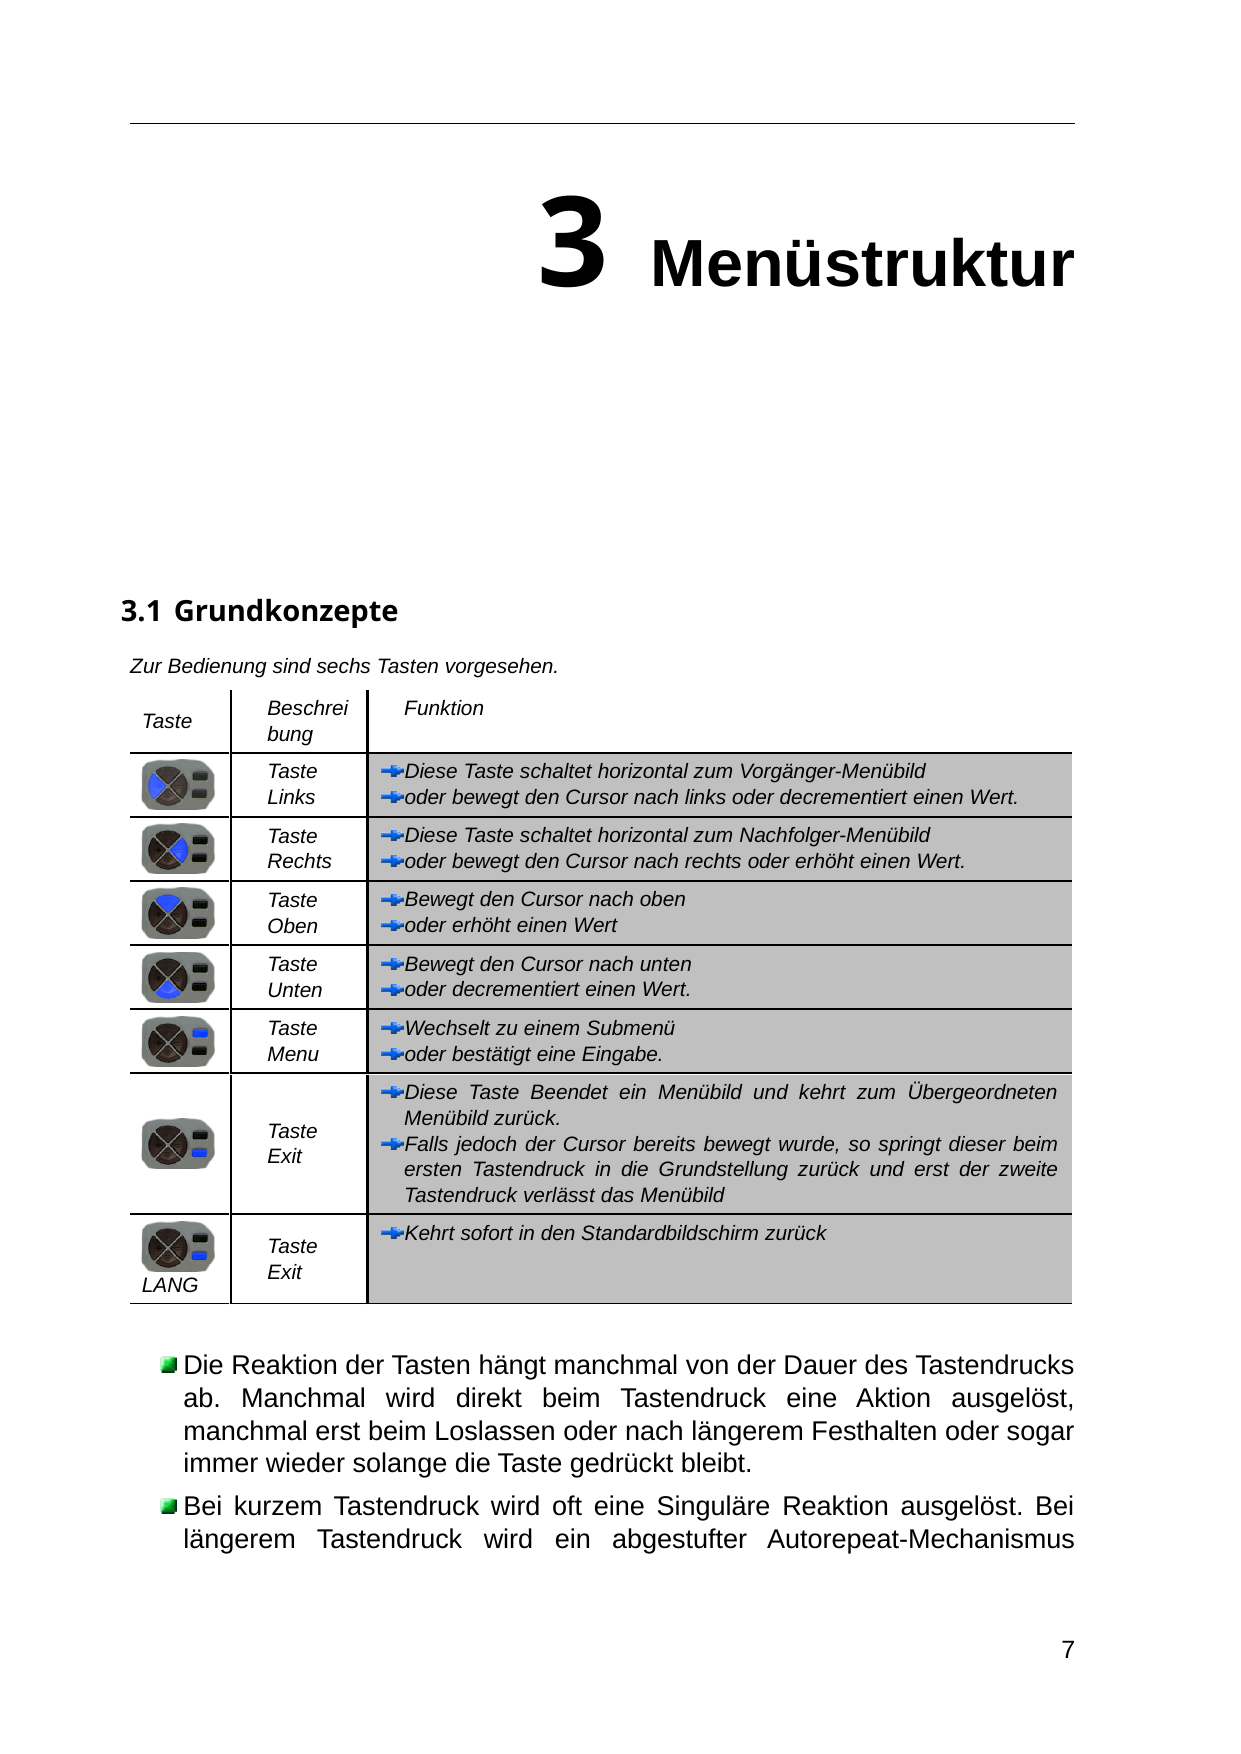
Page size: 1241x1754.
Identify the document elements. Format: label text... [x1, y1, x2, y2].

table_cell LANG [130, 1215, 229, 1303]
table_cell Taste Unten [232, 946, 366, 1008]
picture [381, 958, 404, 970]
picture [381, 791, 404, 803]
picture [141, 1016, 216, 1067]
table_header Taste [130, 690, 229, 752]
table_cell Taste Links [232, 754, 366, 816]
table_cell [130, 818, 229, 880]
picture [381, 1086, 404, 1098]
table_cell [130, 882, 229, 944]
picture [141, 823, 216, 874]
picture [141, 1118, 216, 1169]
picture [160, 1356, 177, 1373]
table_cell Wechselt zu einem Submenü oder bestätigt eine Eingabe. [369, 1010, 1072, 1072]
list Bei kurzem Tastendruck wird oft eine Singuläre Reaktion ausgelöst. Bei längerem Tastendruck wird ein abgestufter Autorepeat-Mechanismus [130, 1491, 1075, 1554]
table_cell Taste Oben [232, 882, 366, 944]
subtitle Menüstruktur [189, 152, 1075, 322]
picture [381, 894, 404, 906]
picture [381, 1138, 404, 1150]
table_header Funktion [369, 690, 1072, 752]
table_cell [130, 1075, 229, 1213]
table_cell Taste Exit [232, 1215, 366, 1303]
table_cell Diese Taste schaltet horizontal zum Nachfolger-Menübild oder bewegt den Cursor nach rechts oder erhöht einen Wert. [369, 818, 1072, 880]
picture [381, 1022, 404, 1034]
picture [381, 765, 404, 777]
table_cell [130, 1010, 229, 1072]
table_cell Kehrt sofort in den Standardbildschirm zurück [369, 1215, 1072, 1303]
picture [381, 1048, 404, 1060]
table_cell Diese Taste schaltet horizontal zum Vorgänger-Menübild oder bewegt den Cursor nach links oder decrementiert einen Wert. [369, 754, 1072, 816]
picture [141, 887, 216, 939]
picture [381, 855, 404, 867]
table_cell Diese Taste Beendet ein Menübild und kehrt zum Übergeordneten Menübild zurück. Falls jedoch der Cursor bereits bewegt wurde, so springt dieser beim ersten Tastendruck in die Grundstellung zurück und erst der zweite Tastendruck verlässt das Menübild [369, 1075, 1072, 1213]
table_cell Taste Rechts [232, 818, 366, 880]
table_cell [130, 946, 229, 1008]
picture [141, 759, 216, 810]
subtitle Grundkonzepte [121, 591, 1075, 630]
picture [381, 920, 404, 931]
table_cell Bewegt den Cursor nach unten oder decrementiert einen Wert. [369, 946, 1072, 1008]
text Zur Bedienung sind sechs Tasten vorgesehen. [130, 654, 1075, 678]
table_cell Taste Menu [232, 1010, 366, 1072]
table_cell Bewegt den Cursor nach oben oder erhöht einen Wert [369, 882, 1072, 944]
table_cell [130, 754, 229, 816]
picture [381, 984, 404, 996]
picture [160, 1498, 177, 1514]
picture [141, 952, 216, 1003]
table_cell Taste Exit [232, 1075, 366, 1213]
picture [141, 1221, 216, 1272]
table_header Beschreibung [232, 690, 366, 752]
picture [381, 830, 404, 841]
picture [381, 1227, 404, 1239]
list Die Reaktion der Tasten hängt manchmal von der Dauer des Tastendrucks ab. Manchmal wird direkt beim Tastendruck eine Aktion ausgelöst, manchmal erst beim Loslassen oder nach längerem Festhalten oder sogar immer wieder solange die Taste gedrückt bleibt. [130, 1350, 1075, 1478]
